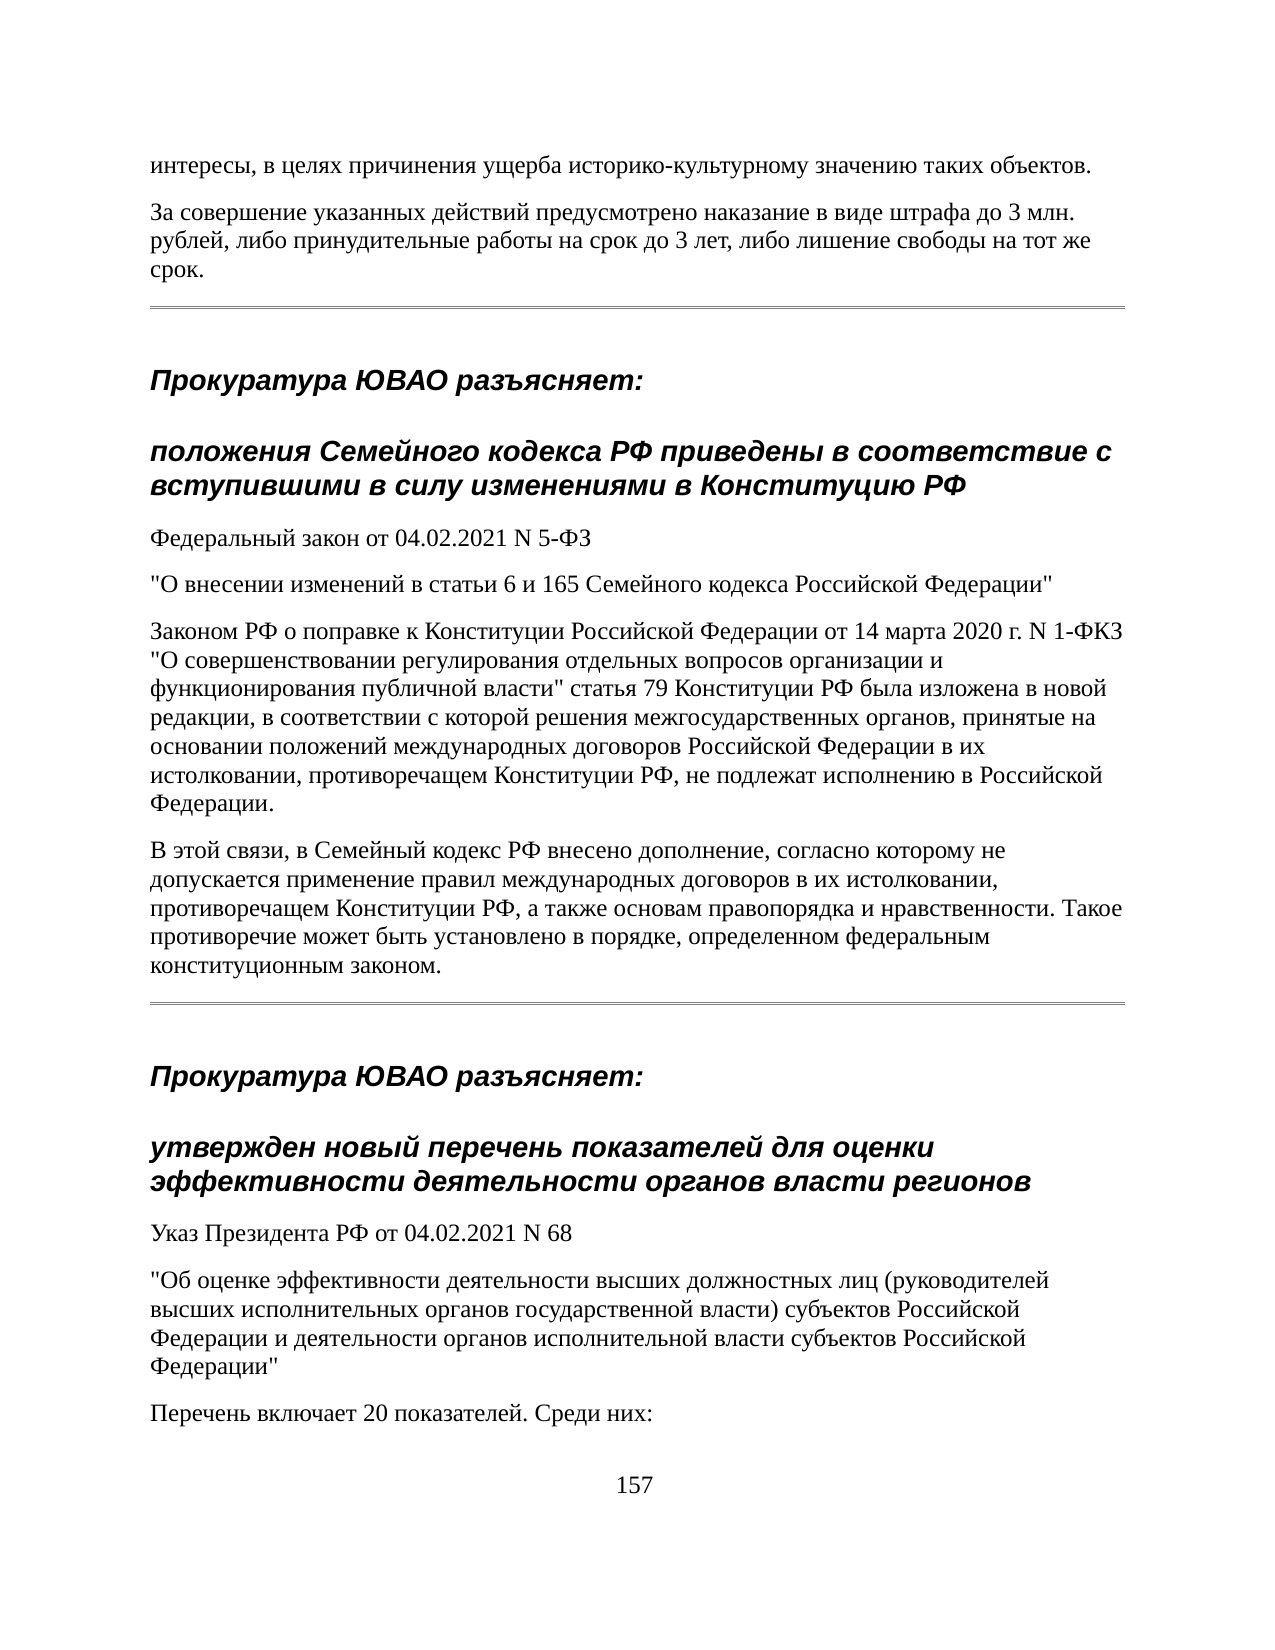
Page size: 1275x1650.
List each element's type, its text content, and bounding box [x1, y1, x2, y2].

subtitle положения Семейного кодекса РФ приведены в соответствие с вступившими в силу изменениями в Конституцию РФ [150, 434, 1125, 501]
text "О внесении изменений в статьи 6 и 165 Семейного кодекса Российской Федерации" [150, 569, 1125, 598]
subtitle Прокуратура ЮВАО разъясняет: [150, 363, 1125, 397]
text Федеральный закон от 04.02.2021 N 5-ФЗ [150, 523, 1125, 551]
text интересы, в целях причинения ущерба историко-культурному значению таких объектов. [150, 150, 1125, 179]
text Указ Президента РФ от 04.02.2021 N 68 [150, 1218, 1125, 1247]
text За совершение указанных действий предусмотрено наказание в виде штрафа до 3 млн. рублей, либо принудительные работы на срок до 3 лет, либо лишение свободы на тот же срок. [150, 197, 1125, 283]
text Законом РФ о поправке к Конституции Российской Федерации от 14 марта 2020 г. N 1-ФКЗ "О совершенствовании регулирования отдельных вопросов организации и функционирования публичной власти" статья 79 Конституции РФ была изложена в новой редакции, в соответствии с которой решения межгосударственных органов, принятые на основании положений международных договоров Российской Федерации в их истолковании, противоречащем Конституции РФ, не подлежат исполнению в Российской Федерации. [150, 616, 1125, 817]
text "Об оценке эффективности деятельности высших должностных лиц (руководителей высших исполнительных органов государственной власти) субъектов Российской Федерации и деятельности органов исполнительной власти субъектов Российской Федерации" [150, 1265, 1125, 1380]
text В этой связи, в Семейный кодекс РФ внесено дополнение, согласно которому не допускается применение правил международных договоров в их истолковании, противоречащем Конституции РФ, а также основам правопорядка и нравственности. Такое противоречие может быть установлено в порядке, определенном федеральным конституционным законом. [150, 835, 1125, 979]
subtitle утвержден новый перечень показателей для оценки эффективности деятельности органов власти регионов [150, 1130, 1125, 1197]
subtitle Прокуратура ЮВАО разъясняет: [150, 1059, 1125, 1092]
text Перечень включает 20 показателей. Среди них: [150, 1398, 1125, 1427]
